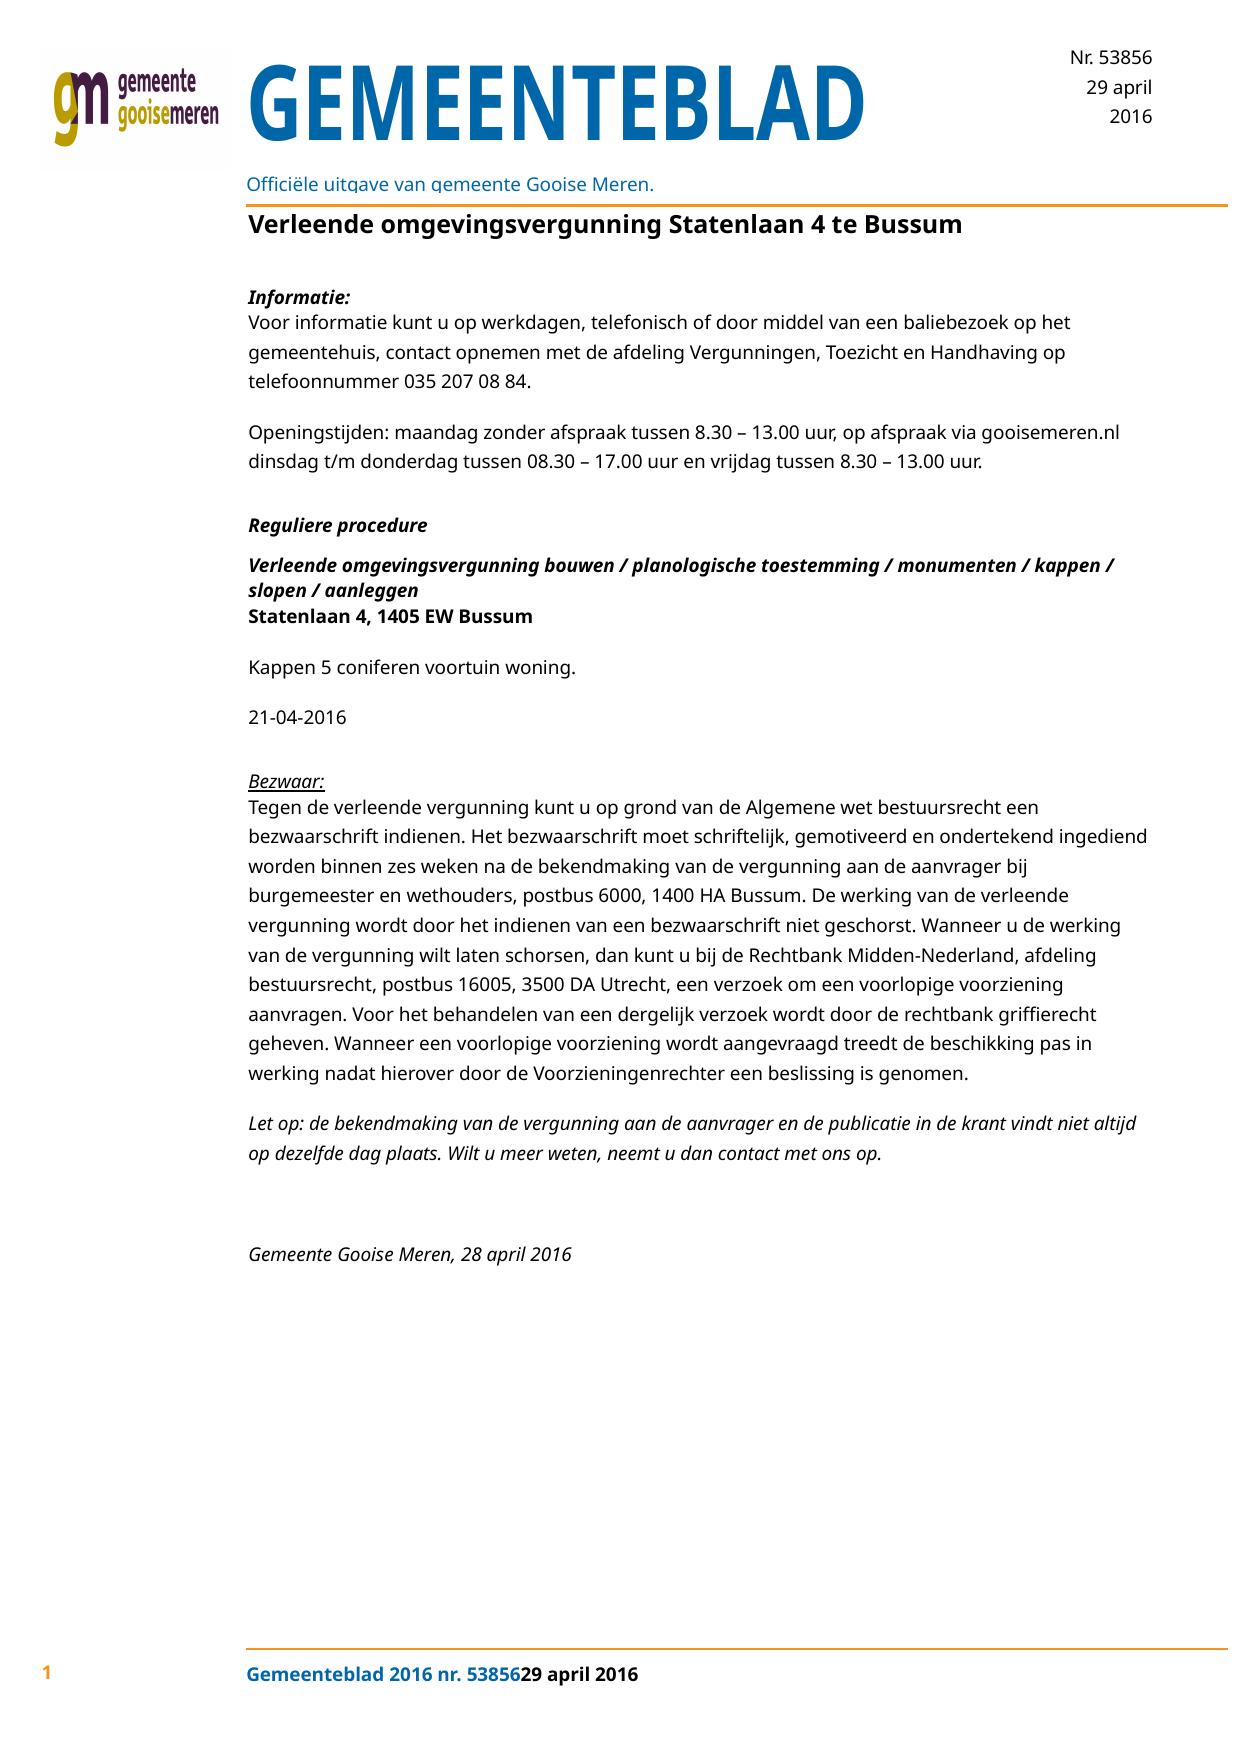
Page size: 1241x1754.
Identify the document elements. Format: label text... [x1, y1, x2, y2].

text 21-04-2016 [248, 704, 1152, 730]
text Kappen 5 coniferen voortuin woning. [248, 654, 1152, 679]
text Informatie: [248, 284, 1152, 309]
text Let op: de bekendmaking van de vergunning aan de aanvrager en de publicatie in de krant vindt niet altijd op dezelfde dag plaats. Wilt u meer weten, neemt u dan contact met ons op. [248, 1111, 1152, 1166]
text Gemeente Gooise Meren, 28 april 2016 [248, 1241, 1152, 1267]
picture [41, 47, 231, 172]
text Openingstijden: maandag zonder afspraak tussen 8.30 – 13.00 uur, op afspraak via gooisemeren.nl dinsdag t/m donderdag tussen 08.30 – 17.00 uur en vrijdag tussen 8.30 – 13.00 uur. [248, 419, 1152, 474]
text Verleende omgevingsvergunning Statenlaan 4 te Bussum [248, 207, 1152, 241]
text Bezwaar: [248, 768, 1152, 794]
text Tegen de verleende vergunning kunt u op grond van de Algemene wet bestuursrecht een bezwaarschrift indienen. Het bezwaarschrift moet schriftelijk, gemotiveerd en ondertekend ingediend worden binnen zes weken na de bekendmaking van de vergunning aan de aanvrager bij burgemeester en wethouders, postbus 6000, 1400 HA Bussum. De werking van de verleende vergunning wordt door het indienen van een bezwaarschrift niet geschorst. Wanneer u de werking van de vergunning wilt laten schorsen, dan kunt u bij de Rechtbank Midden-Nederland, afdeling bestuursrecht, postbus 16005, 3500 DA Utrecht, een verzoek om een voorlopige voorziening aanvragen. Voor het behandelen van een dergelijk verzoek wordt door de rechtbank griffierecht geheven. Wanneer een voorlopige voorziening wordt aangevraagd treedt de beschikking pas in werking nadat hierover door de Voorzieningenrechter een beslissing is genomen. [248, 794, 1152, 1086]
text Reguliere procedure [248, 513, 1152, 538]
text Statenlaan 4, 1405 EW Bussum [248, 603, 1152, 629]
text Verleende omgevingsvergunning bouwen / planologische toestemming / monumenten / kappen / slopen / aanleggen [248, 552, 1152, 603]
text Voor informatie kunt u op werkdagen, telefonisch of door middel van een baliebezoek op het gemeentehuis, contact opnemen met de afdeling Vergunningen, Toezicht en Handhaving op telefoonnummer 035 207 08 84. [248, 309, 1152, 394]
